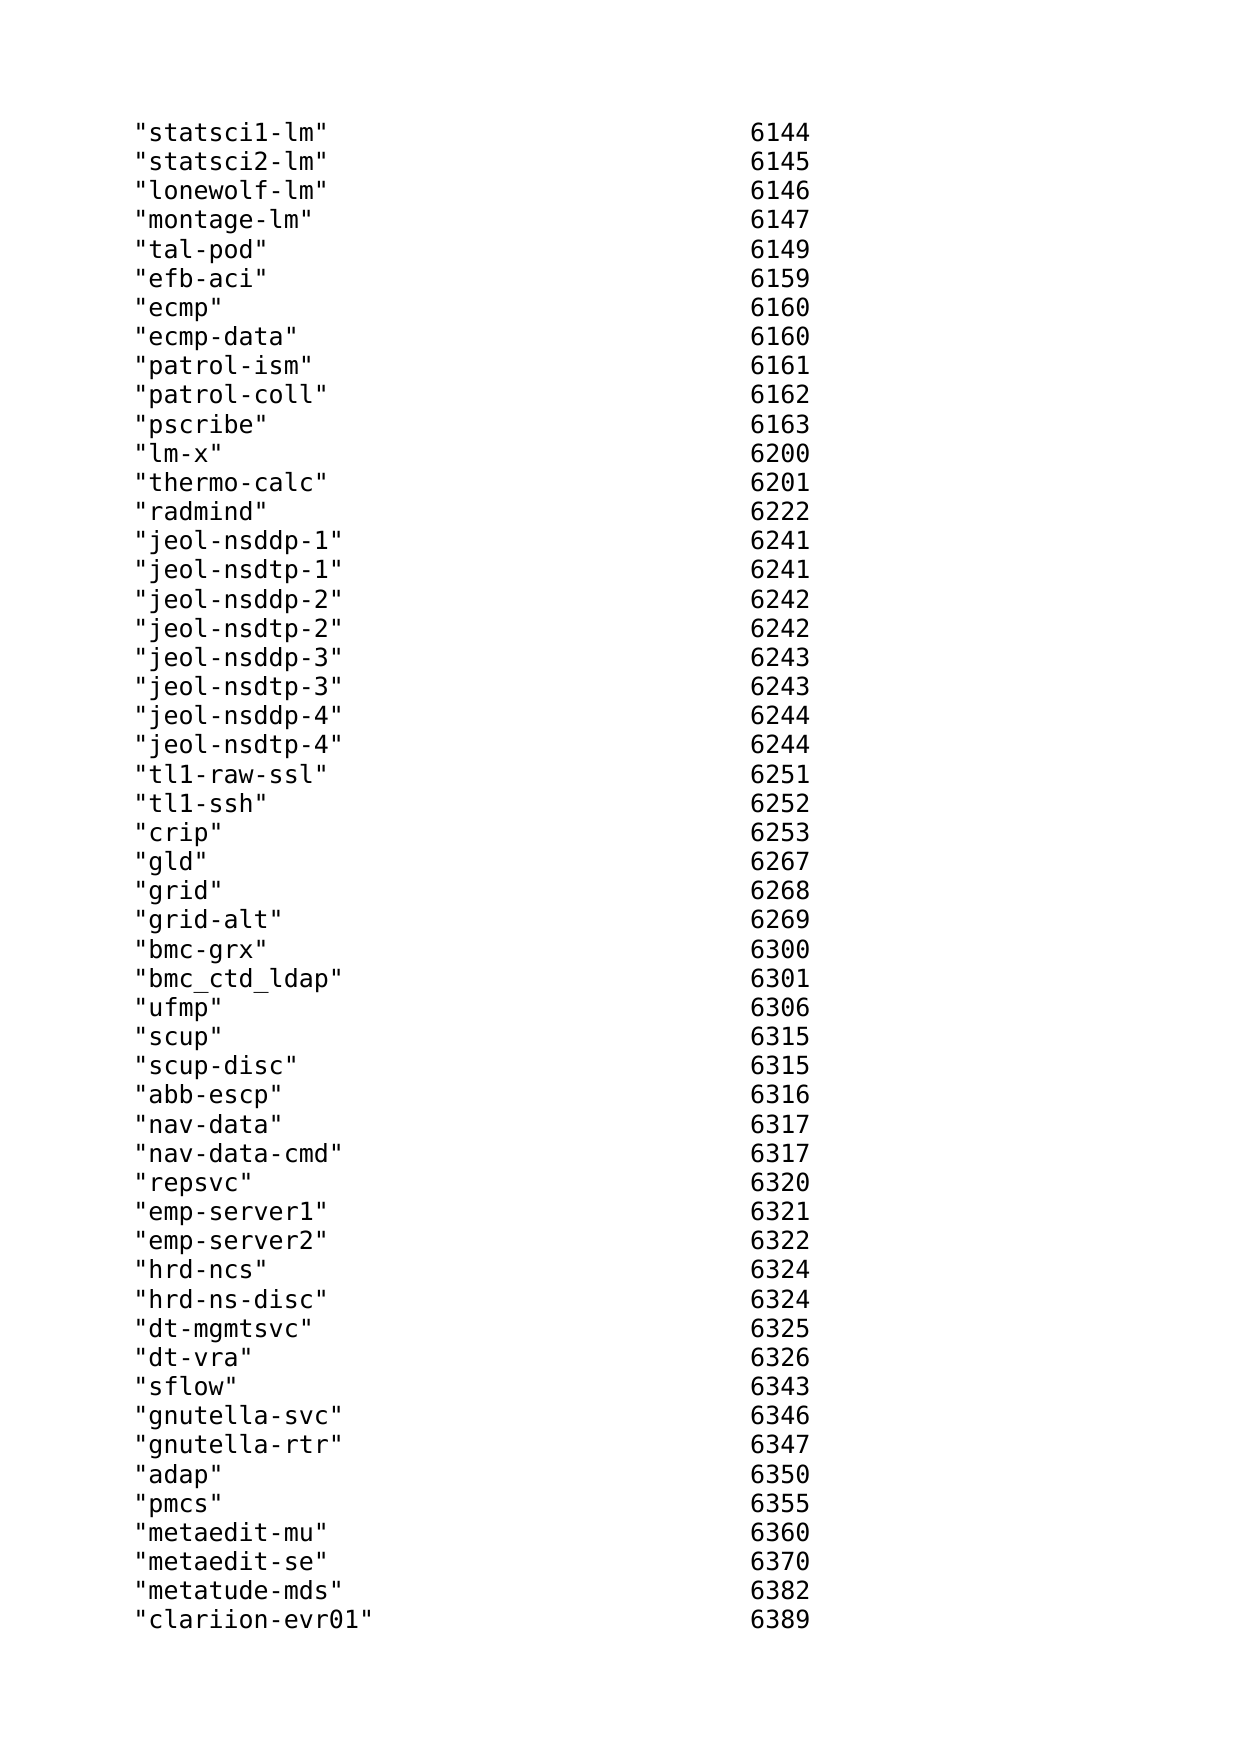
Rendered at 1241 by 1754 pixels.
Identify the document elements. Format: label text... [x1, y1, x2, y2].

text "statsci1-lm" 6144 "statsci2-lm" 6145 "lonewolf-lm" 6146 "montage-lm" 6147 "tal-pod" 6149 "efb-aci" 6159 "ecmp" 6160 "ecmp-data" 6160 "patrol-ism" 6161 "patrol-coll" 6162 "pscribe" 6163 "lm-x" 6200 "thermo-calc" 6201 "radmind" 6222 "jeol-nsddp-1" 6241 "jeol-nsdtp-1" 6241 "jeol-nsddp-2" 6242 "jeol-nsdtp-2" 6242 "jeol-nsddp-3" 6243 "jeol-nsdtp-3" 6243 "jeol-nsddp-4" 6244 "jeol-nsdtp-4" 6244 "tl1-raw-ssl" 6251 "tl1-ssh" 6252 "crip" 6253 "gld" 6267 "grid" 6268 "grid-alt" 6269 "bmc-grx" 6300 "bmc_ctd_ldap" 6301 "ufmp" 6306 "scup" 6315 "scup-disc" 6315 "abb-escp" 6316 "nav-data" 6317 "nav-data-cmd" 6317 "repsvc" 6320 "emp-server1" 6321 "emp-server2" 6322 "hrd-ncs" 6324 "hrd-ns-disc" 6324 "dt-mgmtsvc" 6325 "dt-vra" 6326 "sflow" 6343 "gnutella-svc" 6346 "gnutella-rtr" 6347 "adap" 6350 "pmcs" 6355 "metaedit-mu" 6360 "metaedit-se" 6370 "metatude-mds" 6382 "clariion-evr01" 6389 [118, 118, 1122, 1635]
